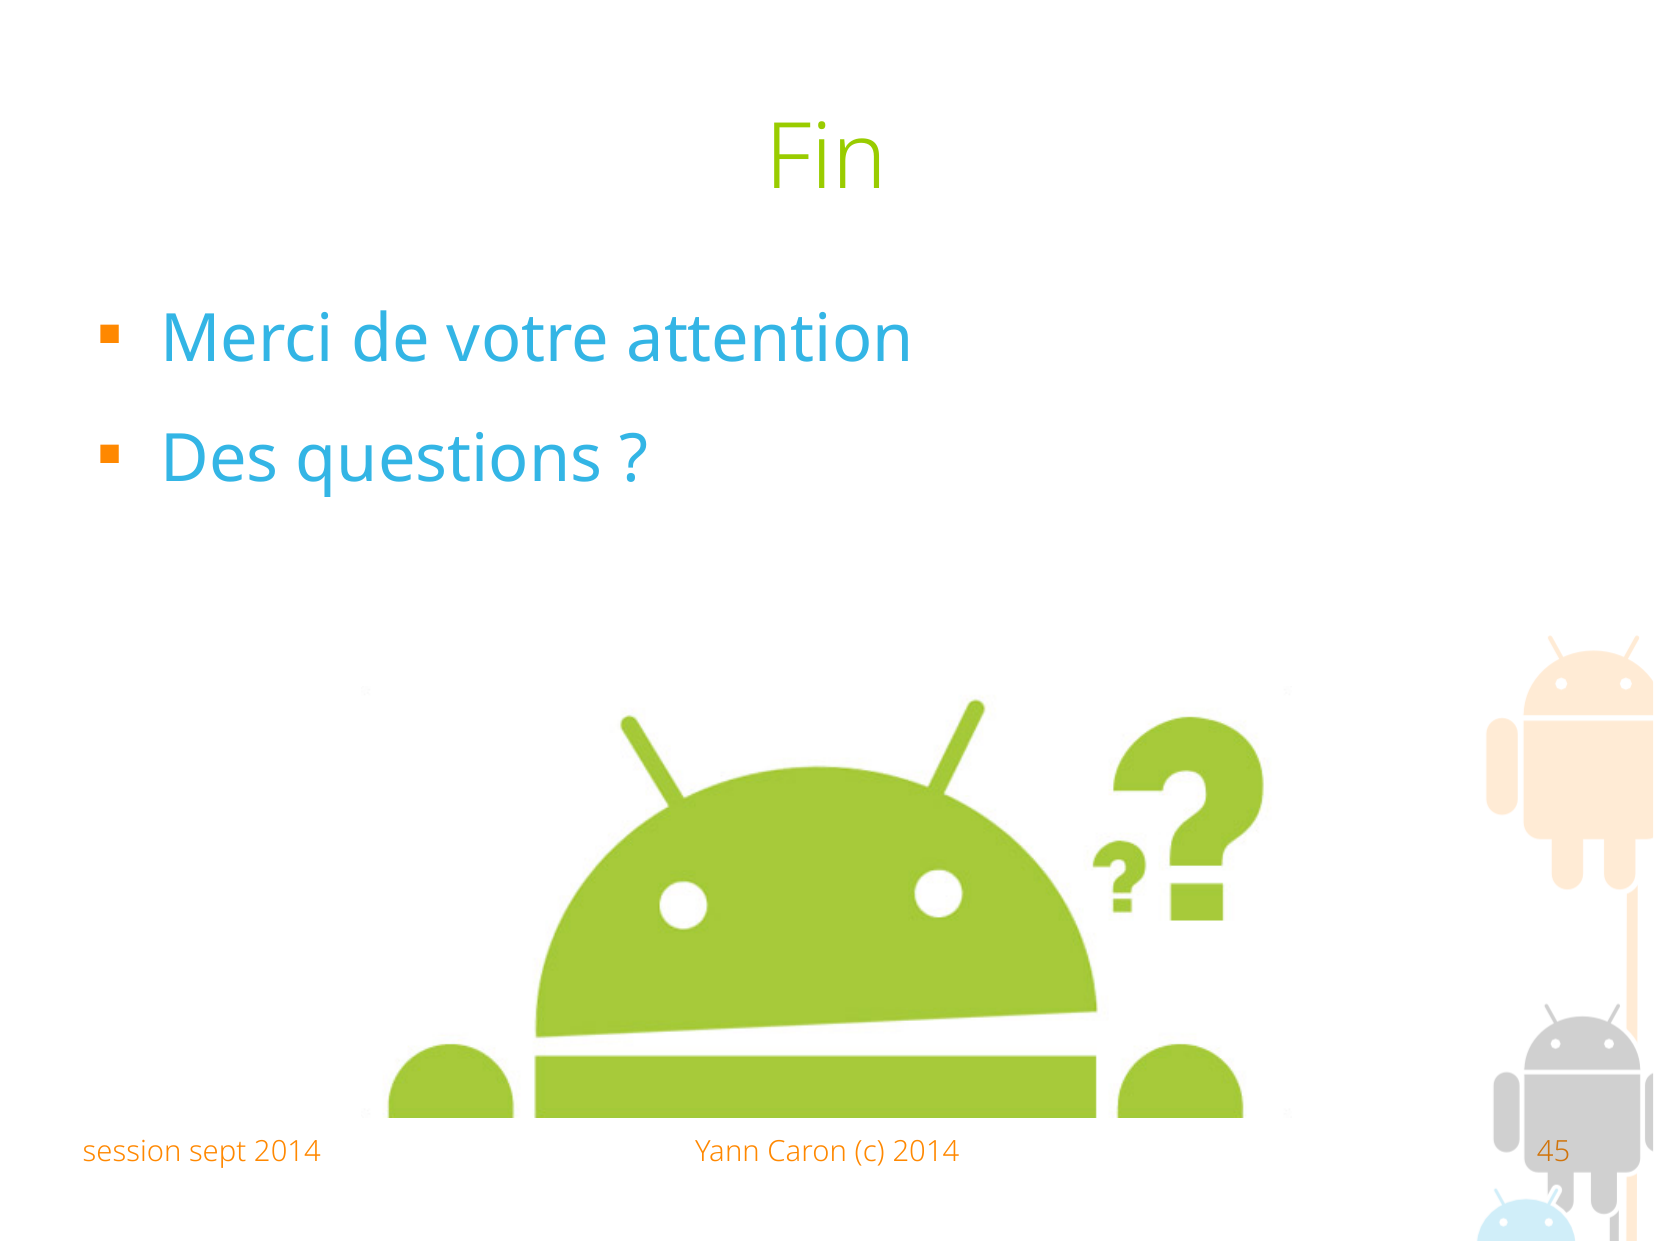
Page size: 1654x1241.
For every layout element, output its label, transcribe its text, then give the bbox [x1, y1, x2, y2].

title Fin [82, 49, 1571, 257]
list Merci de votre attention Des questions ? [82, 290, 1571, 1010]
picture [240, 423, 1654, 1241]
